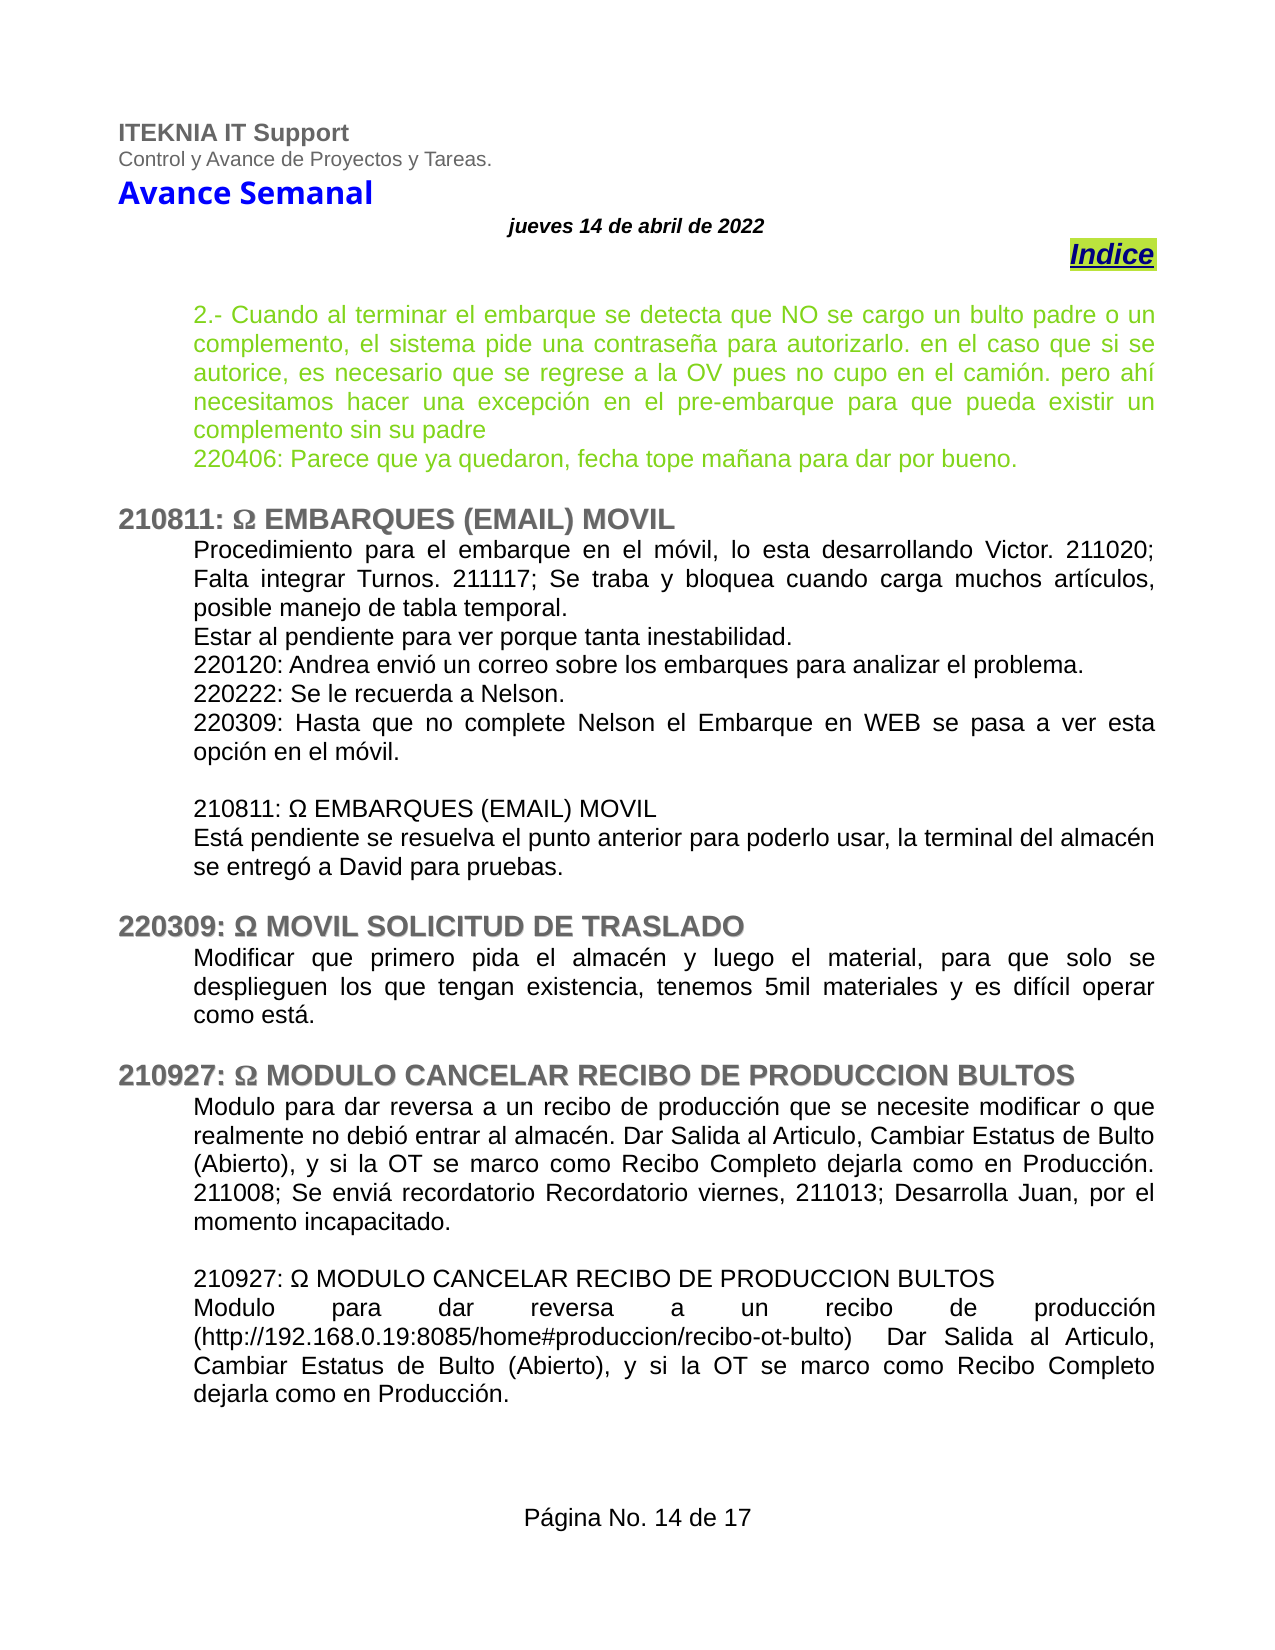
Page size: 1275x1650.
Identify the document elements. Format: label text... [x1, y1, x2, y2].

text 220406: Parece que ya quedaron, fecha tope mañana para dar por bueno. [118, 444, 1157, 473]
subtitle 210811: Ω EMBARQUES (EMAIL) movil [118, 502, 1157, 536]
text Modulo para dar reversa a un recibo de producción que se necesite modificar o que realmente no debió entrar al almacén. Dar Salida al Articulo, Cambiar Estatus de Bulto (Abierto), y si la OT se marco como Recibo Completo dejarla como en Producción. 211008; Se enviá recordatorio Recordatorio viernes, 211013; Desarrolla Juan, por el momento incapacitado. [193, 1092, 1157, 1236]
text 220120: Andrea envió un correo sobre los embarques para analizar el problema. [193, 651, 1157, 679]
text 220309: Hasta que no complete Nelson el Embarque en WEB se pasa a ver esta opción en el móvil. [193, 708, 1157, 766]
subtitle 210927: Ω MODULO CANCELAR RECIBO DE PRODUCCION BULTOS [118, 1058, 1157, 1092]
text Está pendiente se resuelva el punto anterior para poderlo usar, la terminal del almacén se entregó a David para pruebas. [193, 823, 1157, 881]
text Modulo para dar reversa a un recibo de producción (http://192.168.0.19:8085/home#produccion/recibo-ot-bulto) Dar Salida al Articulo, Cambiar Estatus de Bulto (Abierto), y si la OT se marco como Recibo Completo dejarla como en Producción. [193, 1293, 1157, 1408]
text 210927: Ω MODULO CANCELAR RECIBO DE PRODUCCION BULTOS [193, 1264, 1157, 1293]
text 2.- Cuando al terminar el embarque se detecta que NO se cargo un bulto padre o un complemento, el sistema pide una contraseña para autorizarlo. en el caso que si se autorice, es necesario que se regrese a la OV pues no cupo en el camión. pero ahí necesitamos hacer una excepción en el pre-embarque para que pueda existir un complemento sin su padre [193, 300, 1157, 444]
subtitle 220309: Ω MOVIL SOLICITUD DE TRASLADO [118, 909, 1157, 943]
text Modificar que primero pida el almacén y luego el material, para que solo se desplieguen los que tengan existencia, tenemos 5mil materiales y es difícil operar como está. [193, 943, 1157, 1029]
text 210811: Ω EMBARQUES (EMAIL) MOVIL [193, 794, 1157, 823]
text Estar al pendiente para ver porque tanta inestabilidad. [193, 622, 1157, 651]
text 220222: Se le recuerda a Nelson. [118, 679, 1157, 708]
text Procedimiento para el embarque en el móvil, lo esta desarrollando Victor. 211020; Falta integrar Turnos. 211117; Se traba y bloquea cuando carga muchos artículos, posible manejo de tabla temporal. [193, 536, 1157, 622]
